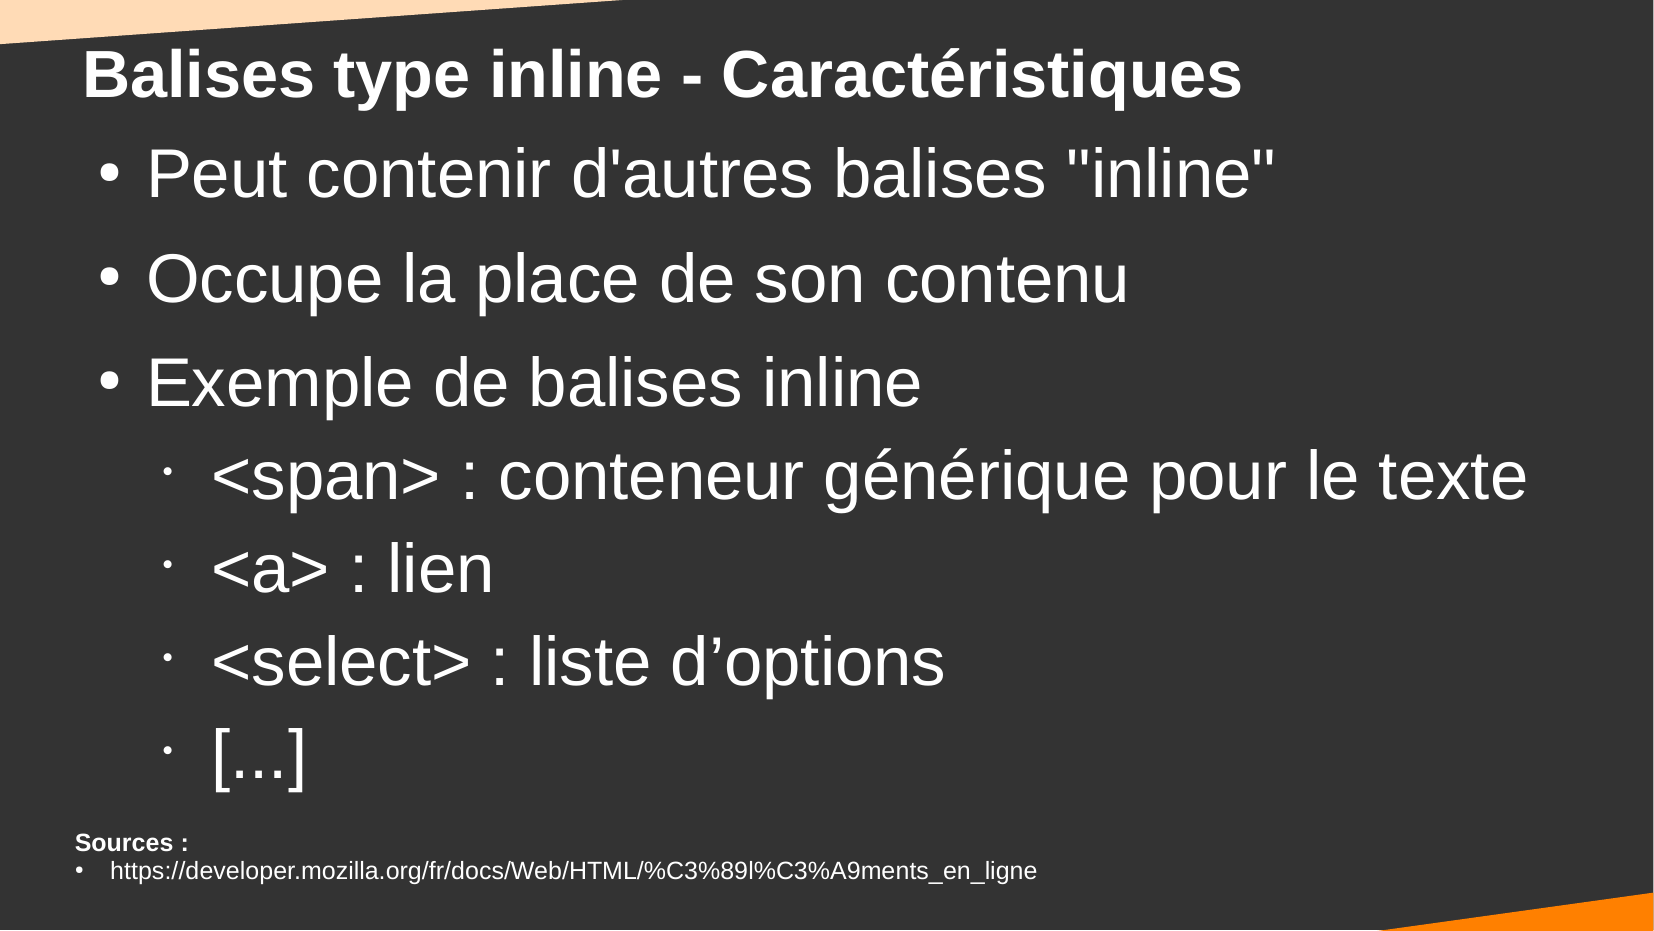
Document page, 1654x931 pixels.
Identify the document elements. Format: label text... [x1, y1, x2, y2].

text_box Sources : https://developer.mozilla.org/fr/docs/Web/HTML/%C3%89l%C3%A9ments_en_ligne [59, 821, 1546, 920]
text_box [1377, 892, 1654, 931]
text_box [0, 0, 623, 45]
list Peut contenir d'autres balises "inline" Occupe la place de son contenu Exemple de balises inline <span> : conteneur générique pour le texte <a> : lien <select> : liste d’options [...] [80, 135, 1620, 807]
title Balises type inline - Caractéristiques [82, 37, 1571, 122]
